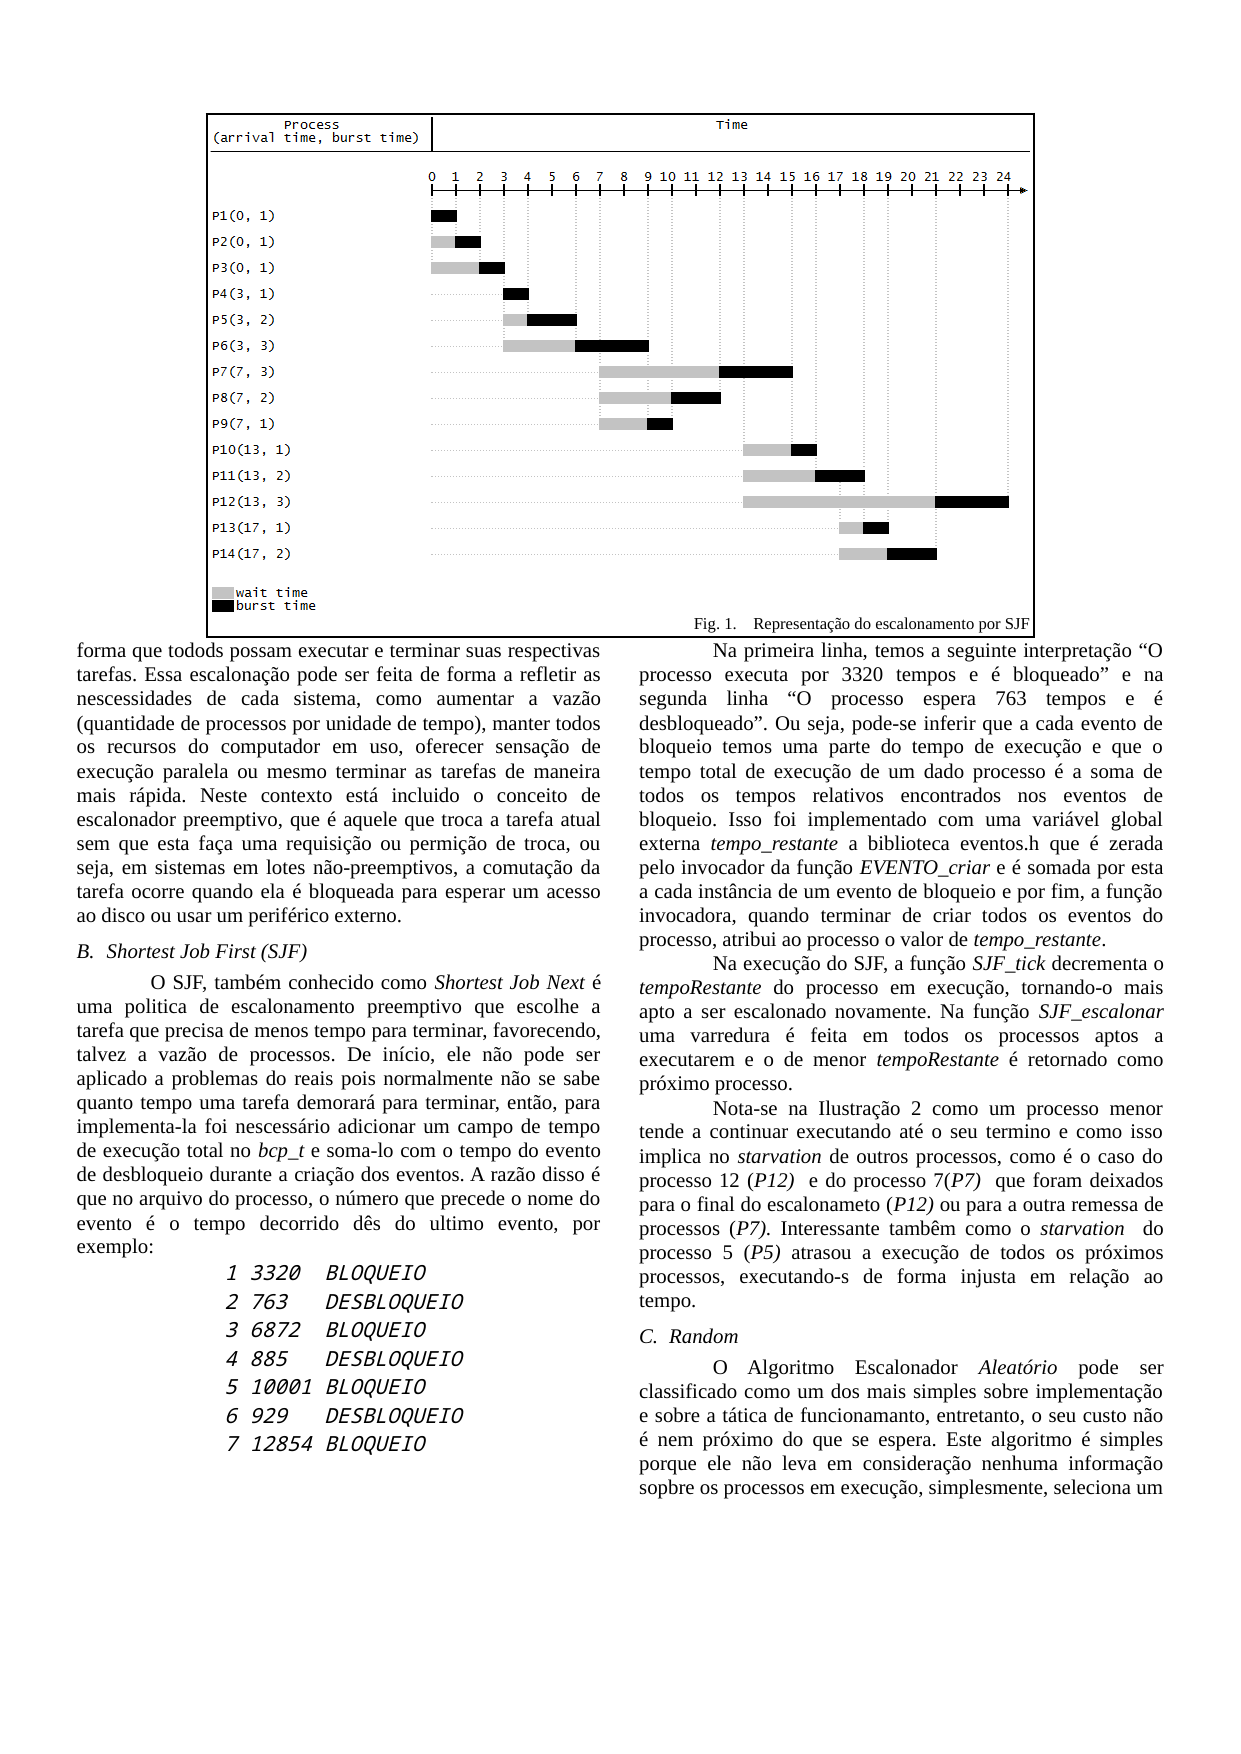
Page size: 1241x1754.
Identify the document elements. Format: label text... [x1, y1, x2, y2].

subtitle Random [639, 1324, 1164, 1348]
text O SJF, também conhecido como Shortest Job Next é uma politica de escalonamento preemptivo que escolhe a tarefa que precisa de menos tempo para terminar, favorecendo, talvez a vazão de processos. De início, ele não pode ser aplicado a problemas do reais pois normalmente não se sabe quanto tempo uma tarefa demorará para terminar, então, para implementa-la foi nescessário adicionar um campo de tempo de execução total no bcp_t e soma-lo com o tempo do evento de desbloqueio durante a criação dos eventos. A razão disso é que no arquivo do processo, o número que precede o nome do evento é o tempo decorrido dês do ultimo evento, por exemplo: [76, 970, 601, 1258]
text Nota-se na Ilustração 2 como um processo menor tende a continuar executando até o seu termino e como isso implica no starvation de outros processos, como é o caso do processo 12 (P12) e do processo 7(P7) que foram deixados para o final do escalonameto (P12) ou para a outra remessa de processos (P7). Interessante tambêm como o starvation do processo 5 (P5) atrasou a execução de todos os próximos processos, executando-s de forma injusta em relação ao tempo. [639, 1095, 1164, 1312]
picture [210, 117, 1030, 614]
text forma que todods possam executar e terminar suas respectivas tarefas. Essa escalonação pode ser feita de forma a refletir as nescessidades de cada sistema, como aumentar a vazão (quantidade de processos por unidade de tempo), manter todos os recursos do computador em uso, oferecer sensação de execução paralela ou mesmo terminar as tarefas de maneira mais rápida. Neste contexto está incluido o conceito de escalonador preemptivo, que é aquele que troca a tarefa atual sem que esta faça uma requisição ou permição de troca, ou seja, em sistemas em lotes não-preemptivos, a comutação da tarefa ocorre quando ela é bloqueada para esperar um acesso ao disco ou usar um periférico externo. [76, 112, 601, 927]
text O Algoritmo Escalonador Aleatório pode ser classificado como um dos mais simples sobre implementação e sobre a tática de funcionamanto, entretanto, o seu custo não é nem próximo do que se espera. Este algoritmo é simples porque ele não leva em consideração nenhuma informação sopbre os processos em execução, simplesmente, seleciona um [639, 1355, 1164, 1499]
text Na execução do SJF, a função SJF_tick decrementa o tempoRestante do processo em execução, tornando-o mais apto a ser escalonado novamente. Na função SJF_escalonar uma varredura é feita em todos os processos aptos a executarem e o de menor tempoRestante é retornado como próximo processo. [639, 951, 1164, 1095]
list Representação do escalonamento por SJF [211, 614, 1030, 633]
subtitle Shortest Job First (SJF) [76, 939, 601, 963]
text 1 3320 BLOQUEIO 2 763 DESBLOQUEIO 3 6872 BLOQUEIO 4 885 DESBLOQUEIO 5 10001 BLOQUEIO 6 929 DESBLOQUEIO 7 12854 BLOQUEIO [224, 1258, 601, 1458]
text Na primeira linha, temos a seguinte interpretação “O processo executa por 3320 tempos e é bloqueado” e na segunda linha “O processo espera 763 tempos e é desbloqueado”. Ou seja, pode-se inferir que a cada evento de bloqueio temos uma parte do tempo de execução e que o tempo total de execução de um dado processo é a soma de todos os tempos relativos encontrados nos eventos de bloqueio. Isso foi implementado com uma variável global externa tempo_restante a biblioteca eventos.h que é zerada pelo invocador da função EVENTO_criar e é somada por esta a cada instância de um evento de bloqueio e por fim, a função invocadora, quando terminar de criar todos os eventos do processo, atribui ao processo o valor de tempo_restante. [639, 112, 1164, 951]
